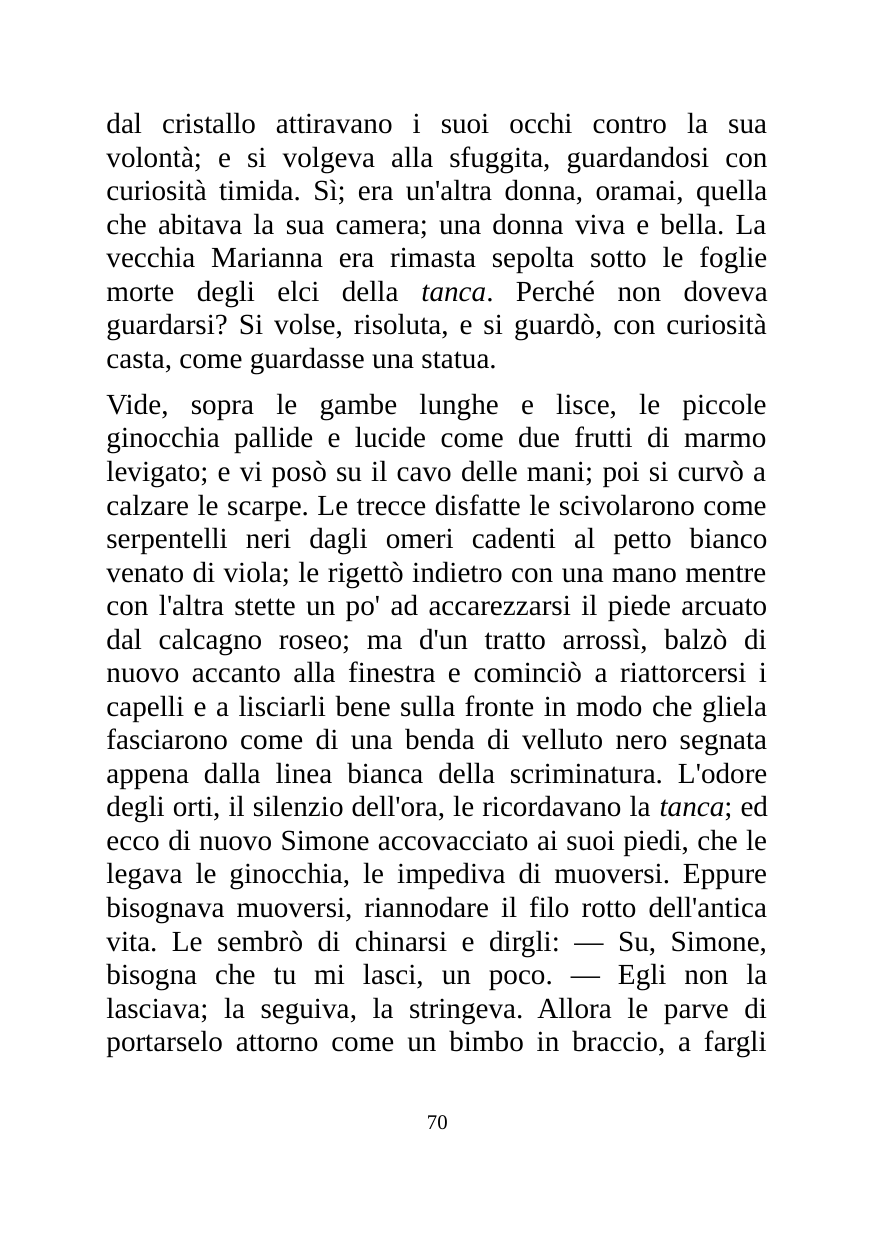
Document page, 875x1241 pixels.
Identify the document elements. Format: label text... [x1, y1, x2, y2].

text dal cristallo attiravano i suoi occhi contro la sua volontà; e si volgeva alla sfuggita, guardandosi con curiosità timida. Sì; era un'altra donna, oramai, quella che abitava la sua camera; una donna viva e bella. La vecchia Marianna era rimasta sepolta sotto le foglie morte degli elci della tanca. Perché non doveva guardarsi? Si volse, risoluta, e si guardò, con curiosità casta, come guardasse una statua. [106, 106, 768, 374]
text Vide, sopra le gambe lunghe e lisce, le piccole ginocchia pallide e lucide come due frutti di marmo levigato; e vi posò su il cavo delle mani; poi si curvò a calzare le scarpe. Le trecce disfatte le scivolarono come serpentelli neri dagli omeri cadenti al petto bianco venato di viola; le rigettò indietro con una mano mentre con l'altra stette un po' ad accarezzarsi il piede arcuato dal calcagno roseo; ma d'un tratto arrossì, balzò di nuovo accanto alla finestra e cominciò a riattorcersi i capelli e a lisciarli bene sulla fronte in modo che gliela fasciarono come di una benda di velluto nero segnata appena dalla linea bianca della scriminatura. L'odore degli orti, il silenzio dell'ora, le ricordavano la tanca; ed ecco di nuovo Simone accovacciato ai suoi piedi, che le legava le ginocchia, le impediva di muoversi. Eppure bisognava muoversi, riannodare il filo rotto dell'antica vita. Le sembrò di chinarsi e dirgli: — Su, Simone, bisogna che tu mi lasci, un poco. — Egli non la lasciava; la seguiva, la stringeva. Allora le parve di portarselo attorno come un bimbo in braccio, a fargli [106, 387, 768, 1058]
